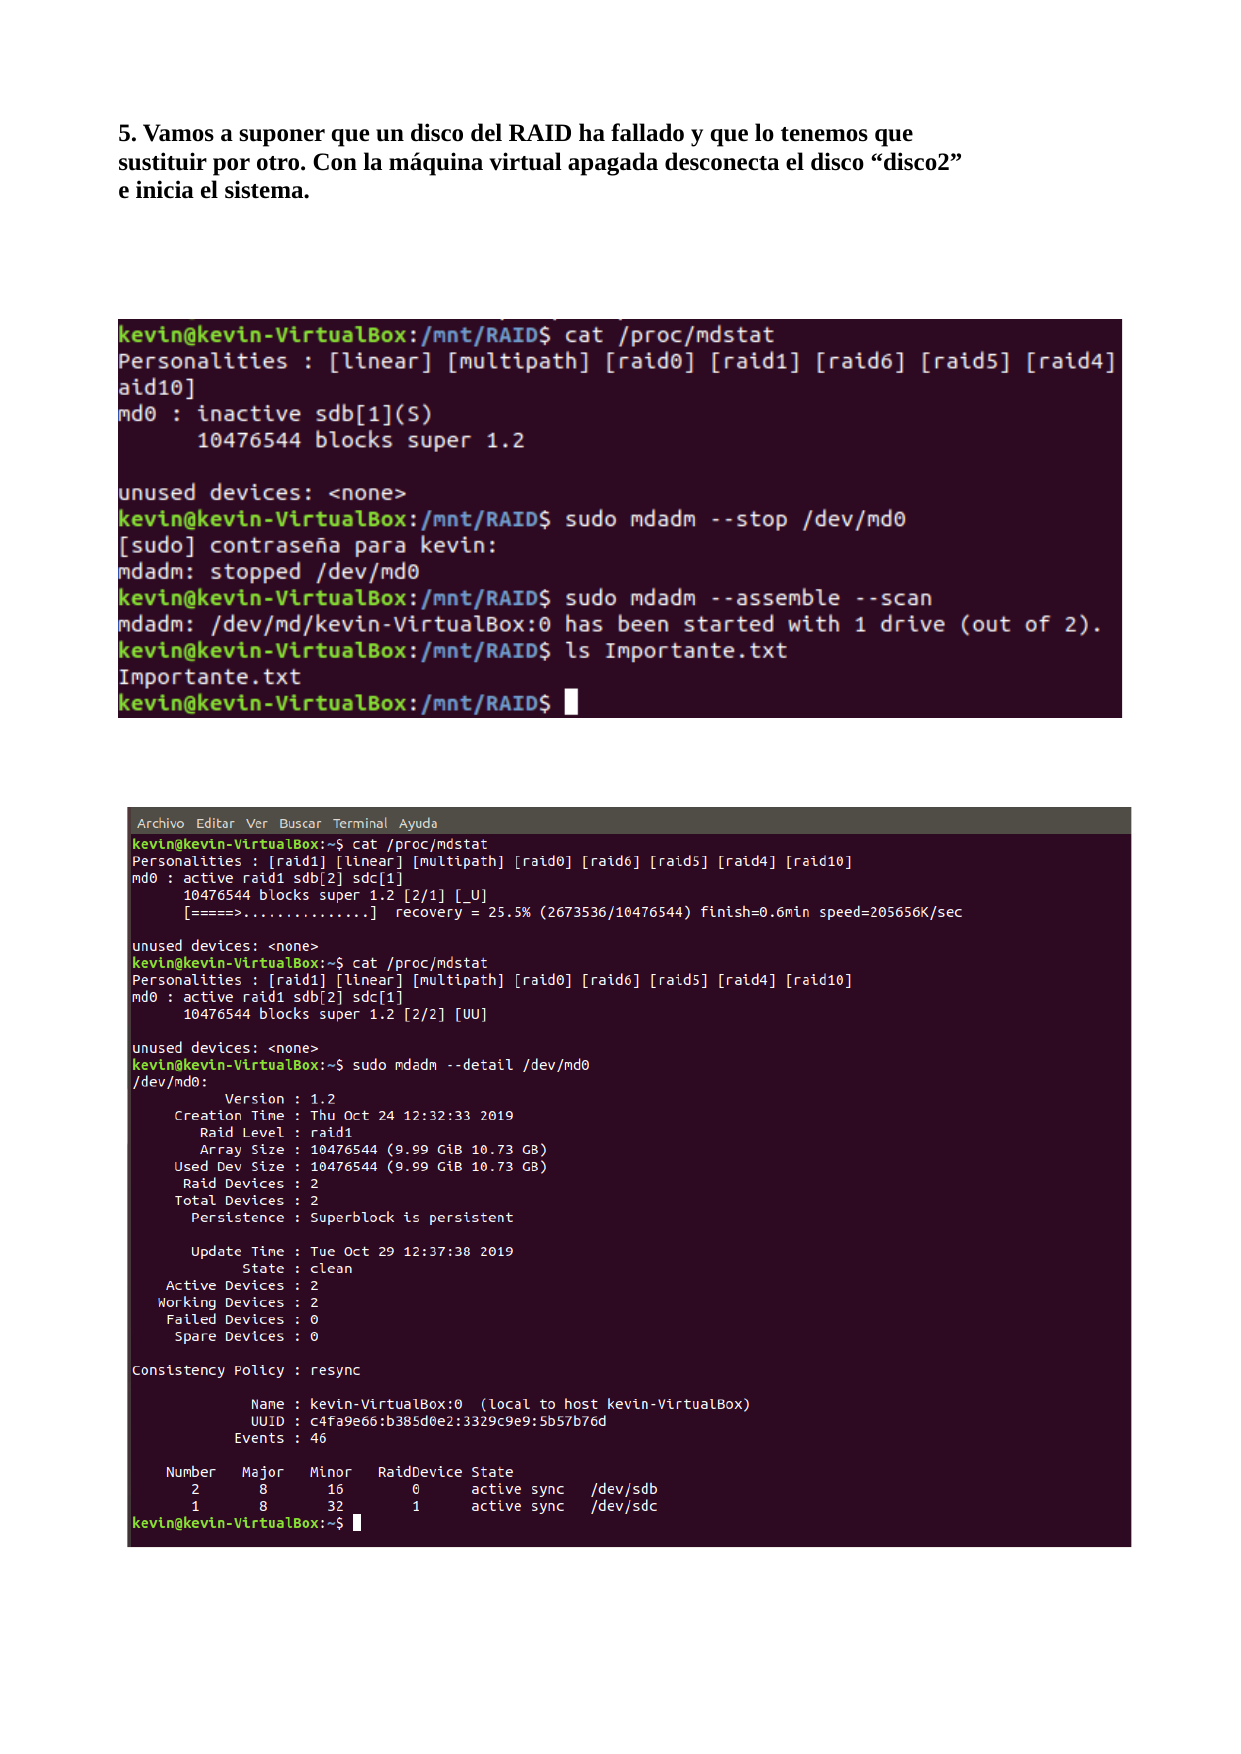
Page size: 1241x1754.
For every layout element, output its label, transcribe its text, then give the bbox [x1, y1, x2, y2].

text sustituir por otro. Con la máquina virtual apagada desconecta el disco “disco2” [118, 147, 1122, 176]
text e inicia el sistema. [118, 176, 1122, 204]
text 5. Vamos a suponer que un disco del RAID ha fallado y que lo tenemos que [118, 118, 1122, 147]
picture [118, 319, 1123, 718]
picture [127, 807, 1132, 1548]
